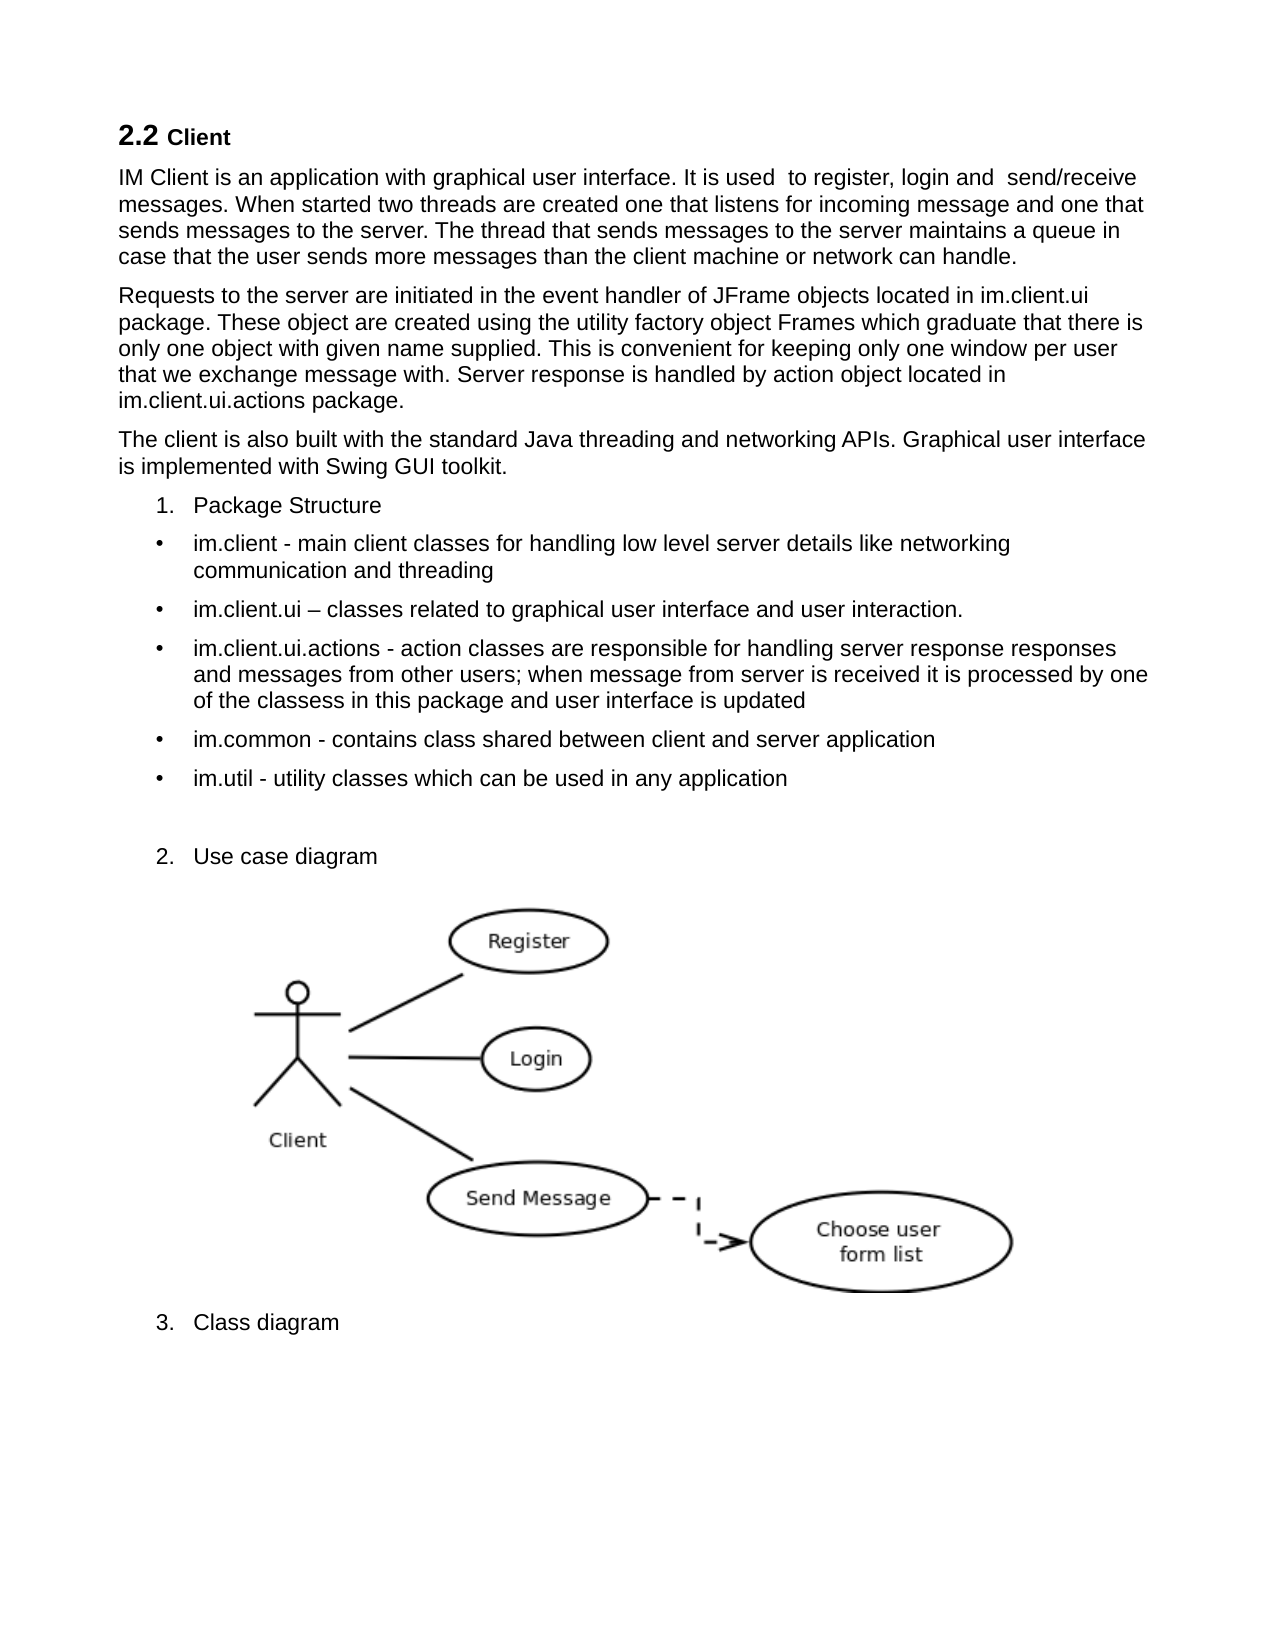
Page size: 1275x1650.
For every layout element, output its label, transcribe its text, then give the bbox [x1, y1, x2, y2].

picture [244, 881, 1031, 1293]
list Use case diagram [156, 843, 1157, 869]
subtitle 2.2 Client [118, 118, 1157, 152]
list im.client.ui – classes related to graphical user interface and user interaction. [156, 596, 1157, 622]
list im.client - main client classes for handling low level server details like networking communication and threading [156, 530, 1157, 583]
list im.util - utility classes which can be used in any application [156, 765, 1157, 791]
list im.common - contains class shared between client and server application [156, 726, 1157, 752]
list Package Structure [156, 492, 1157, 518]
text The client is also built with the standard Java threading and networking APIs. Graphical user interface is implemented with Swing GUI toolkit. [118, 426, 1157, 479]
text IM Client is an application with graphical user interface. It is used to register, login and send/receive messages. When started two threads are created one that listens for incoming message and one that sends messages to the server. The thread that sends messages to the server maintains a queue in case that the user sends more messages than the client machine or network can handle. [118, 164, 1157, 269]
text Requests to the server are initiated in the event handler of JFrame objects located in im.client.ui package. These object are created using the utility factory object Frames which graduate that there is only one object with given name supplied. This is convenient for keeping only one window per user that we exchange message with. Server response is handled by action object located in im.client.ui.actions package. [118, 282, 1157, 414]
list Class diagram [156, 1309, 1157, 1335]
list im.client.ui.actions - action classes are responsible for handling server response responses and messages from other users; when message from server is received it is processed by one of the classess in this package and user interface is updated [156, 634, 1157, 713]
